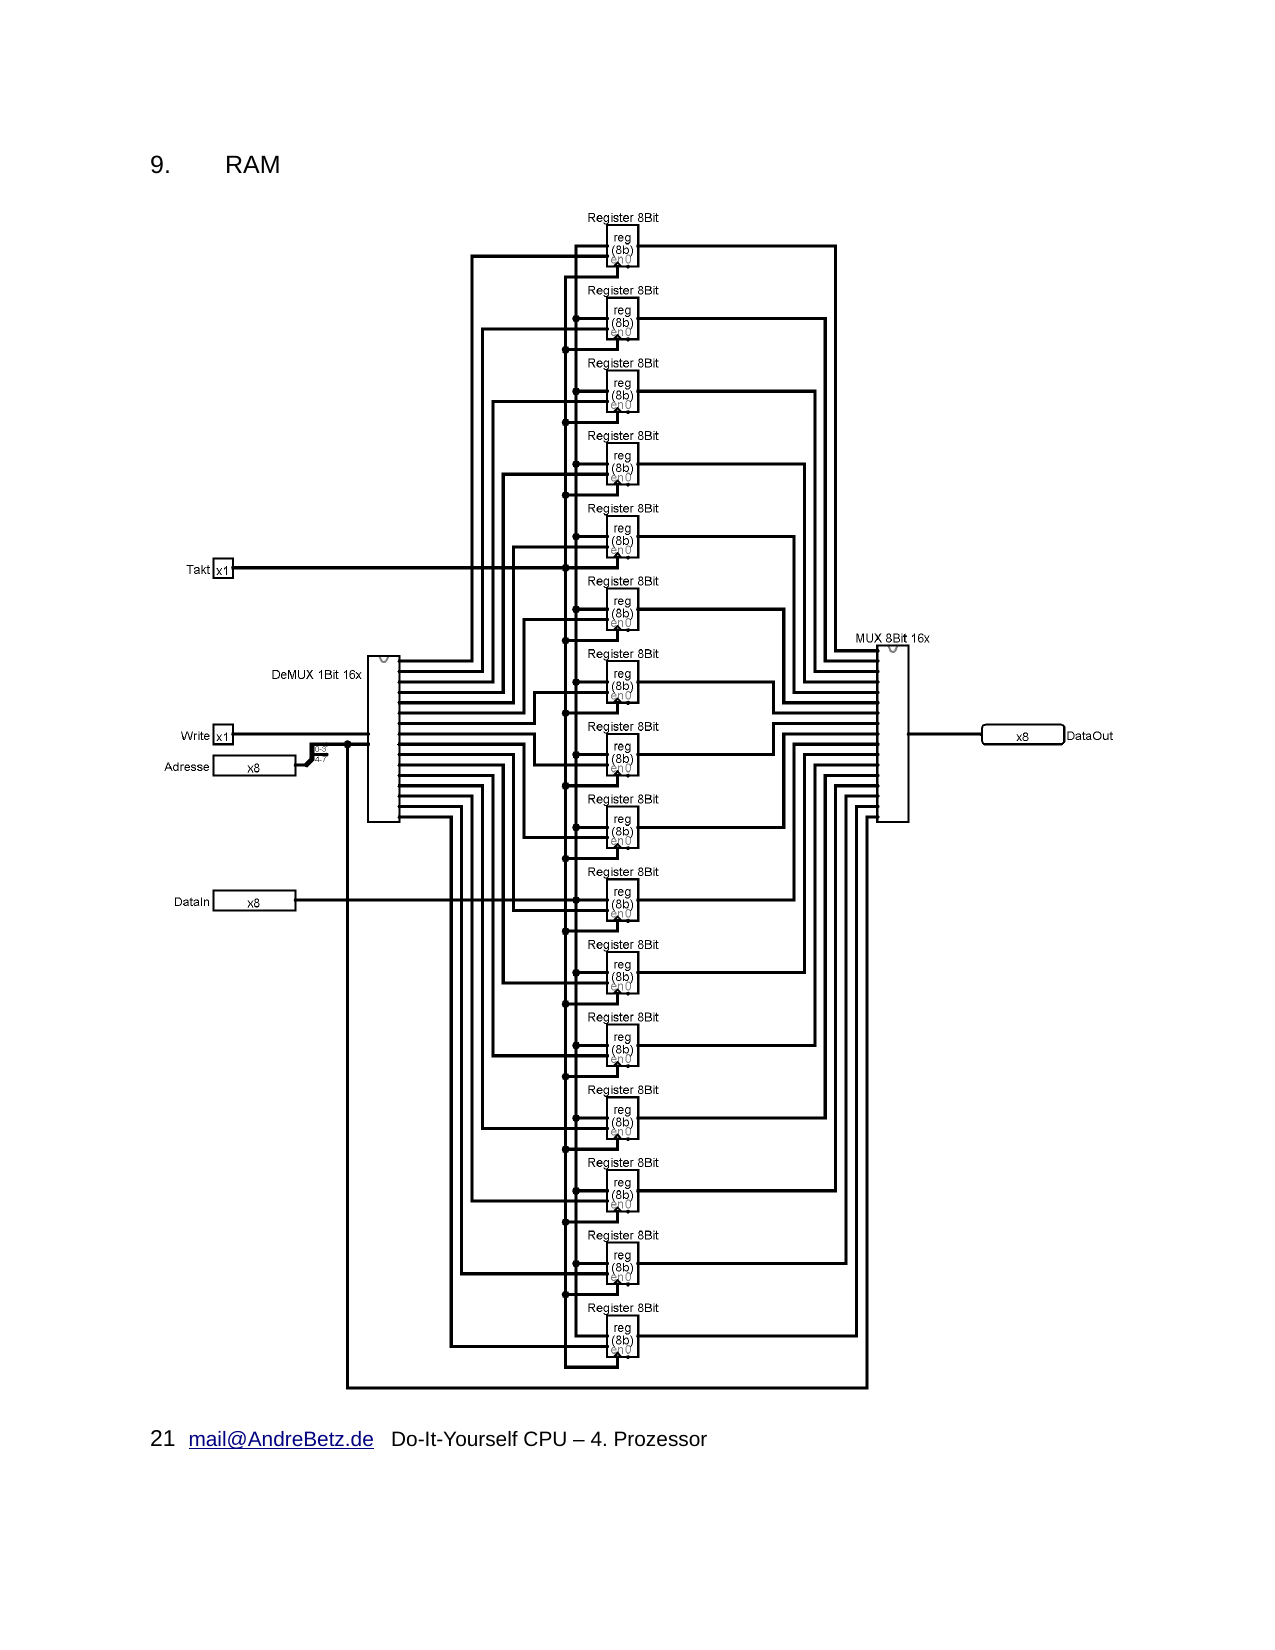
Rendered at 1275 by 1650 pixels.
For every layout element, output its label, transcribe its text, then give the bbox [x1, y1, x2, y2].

text 9. RAM [150, 150, 1125, 179]
picture [157, 203, 1118, 1394]
